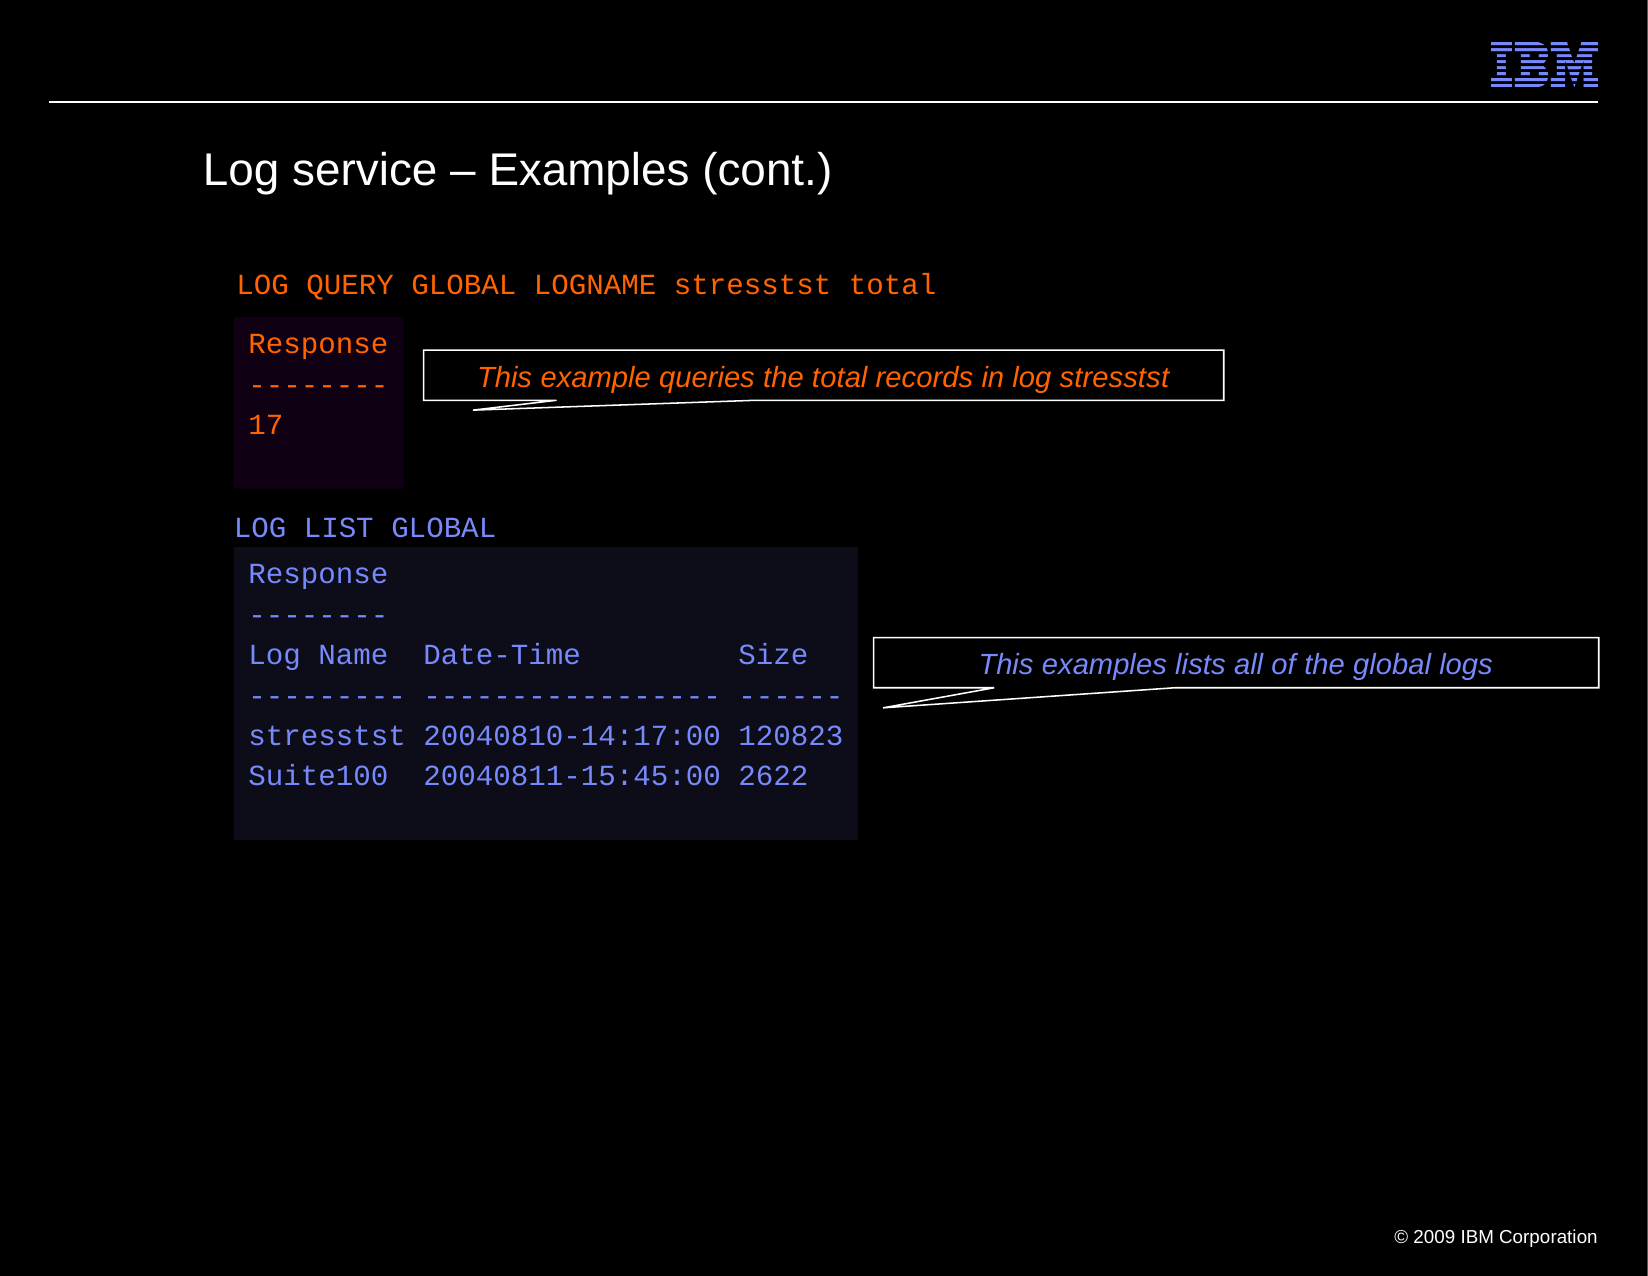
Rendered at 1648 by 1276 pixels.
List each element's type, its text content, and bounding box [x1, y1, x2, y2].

text_box This examples lists all of the global logs [873, 637, 1599, 708]
picture [1491, 42, 1598, 87]
text_box Response -------- 17 [233, 317, 404, 489]
text_box This example queries the total records in log stresstst [423, 350, 1224, 411]
title Log service – Examples (cont.) [186, 137, 1648, 231]
text_box Response -------- Log Name Date-Time Size --------- ----------------- ------ stresstst 20040810-14:17:00 120823 Suite100 20040811-15:45:00 2622 [233, 547, 859, 840]
text_box LOG LIST GLOBAL [219, 500, 512, 551]
text_box LOG QUERY GLOBAL LOGNAME stresstst total [236, 265, 1648, 301]
